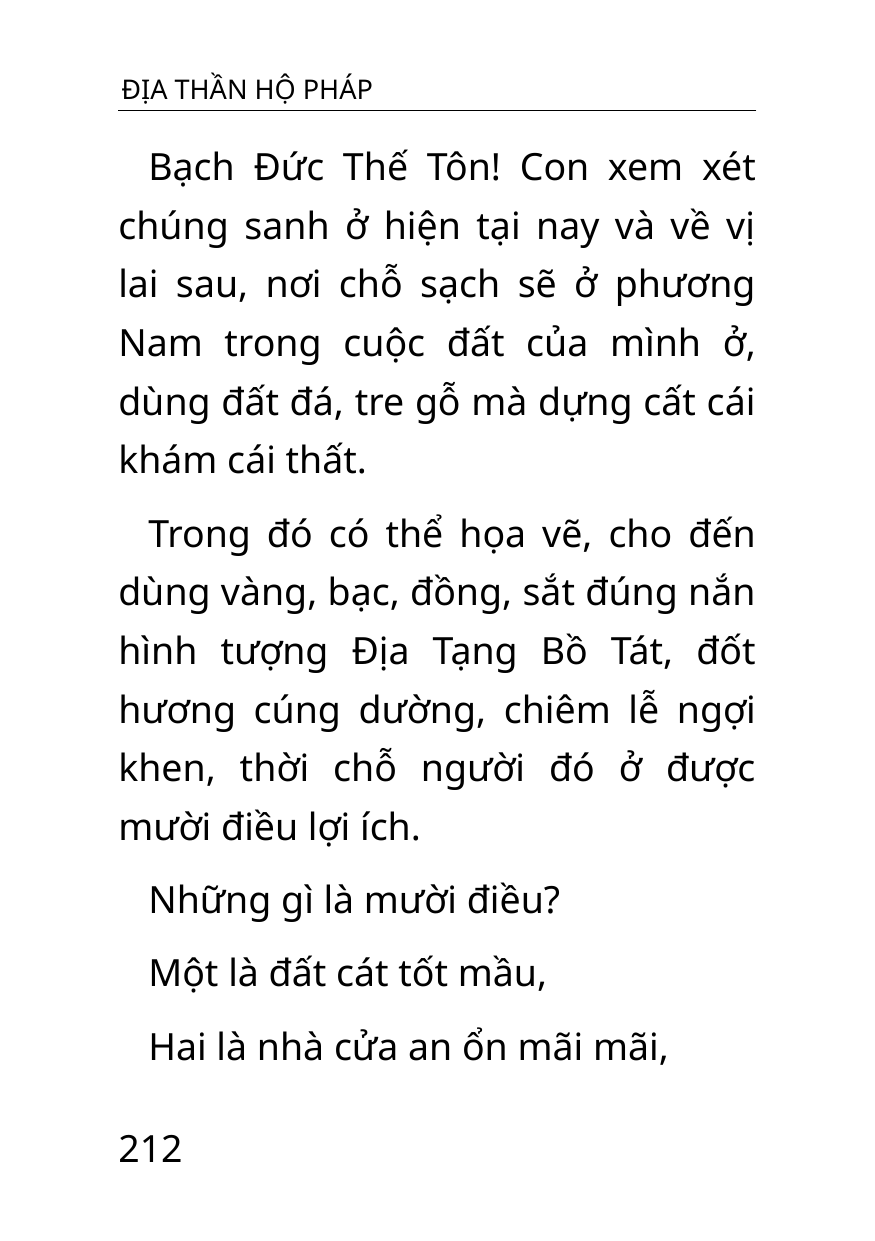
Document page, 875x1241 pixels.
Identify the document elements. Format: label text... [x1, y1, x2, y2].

text Bạch Đức Thế Tôn! Con xem xét chúng sanh ở hiện tại nay và về vị lai sau, nơi chỗ sạch sẽ ở phương Nam trong cuộc đất của mình ở, dùng đất đá, tre gỗ mà dựng cất cái khám cái thất. [118, 141, 756, 485]
text Hai là nhà cửa an ổn mãi mãi, [118, 1020, 756, 1071]
text Một là đất cát tốt mầu, [118, 947, 756, 998]
text Những gì là mười điều? [118, 873, 756, 924]
text Trong đó có thể họa vẽ, cho đến dùng vàng, bạc, đồng, sắt đúng nắn hình tượng Địa Tạng Bồ Tát, đốt hương cúng dường, chiêm lễ ngợi khen, thời chỗ người đó ở được mười điều lợi ích. [118, 507, 756, 851]
